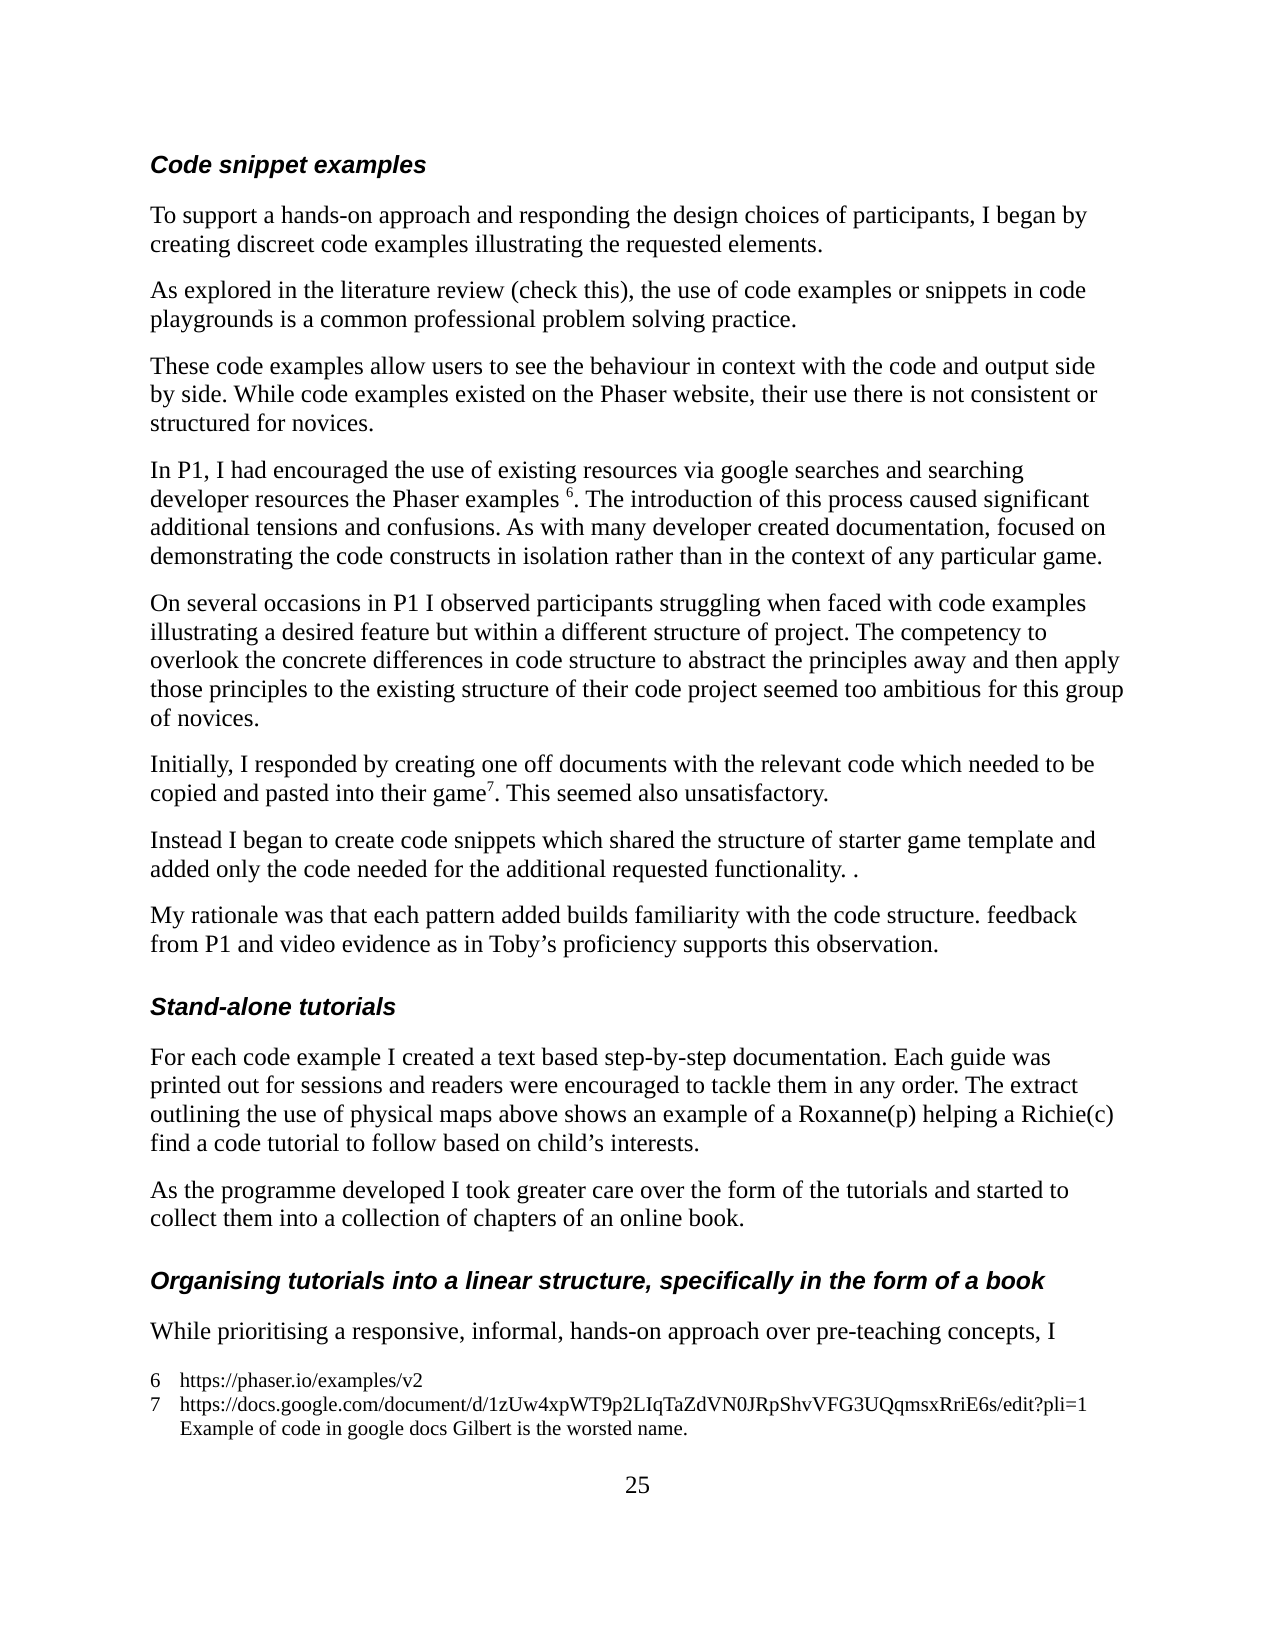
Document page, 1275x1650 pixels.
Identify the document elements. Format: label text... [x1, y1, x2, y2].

text These code examples allow users to see the behaviour in context with the code and output side by side. While code examples existed on the Phaser website, their use there is not consistent or structured for novices. [150, 351, 1125, 437]
text My rationale was that each pattern added builds familiarity with the code structure. feedback from P1 and video evidence as in Toby’s proficiency supports this observation. [150, 900, 1125, 958]
text As the programme developed I took greater care over the form of the tutorials and started to collect them into a collection of chapters of an online book. [150, 1175, 1125, 1232]
subtitle Organising tutorials into a linear structure, specifically in the form of a book [150, 1266, 1125, 1295]
text On several occasions in P1 I observed participants struggling when faced with code examples illustrating a desired feature but within a different structure of project. The competency to overlook the concrete differences in code structure to abstract the principles away and then apply those principles to the existing structure of their code project seemed too ambitious for this group of novices. [150, 588, 1125, 732]
text While prioritising a responsive, informal, hands-on approach over pre-teaching concepts, I [150, 1316, 1125, 1345]
text https://phaser.io/examples/v2 [150, 1368, 1125, 1392]
text As explored in the literature review (check this), the use of code examples or snippets in code playgrounds is a common professional problem solving practice. [150, 275, 1125, 333]
subtitle Stand-alone tutorials [150, 992, 1125, 1020]
text For each code example I created a text based step-by-step documentation. Each guide was printed out for sessions and readers were encouraged to tackle them in any order. The extract outlining the use of physical maps above shows an example of a Roxanne(p) helping a Richie(c) find a code tutorial to follow based on child’s interests. [150, 1042, 1125, 1157]
text Initially, I responded by creating one off documents with the relevant code which needed to be copied and pasted into their game. This seemed also unsatisfactory. [150, 749, 1125, 807]
text To support a hands-on approach and responding the design choices of participants, I began by creating discreet code examples illustrating the requested elements. [150, 200, 1125, 257]
text Instead I began to create code snippets which shared the structure of starter game template and added only the code needed for the additional requested functionality. . [150, 825, 1125, 882]
text https://docs.google.com/document/d/1zUw4xpWT9p2LIqTaZdVN0JRpShvVFG3UQqmsxRriE6s/edit?pli=1 Example of code in google docs Gilbert is the worsted name. [150, 1392, 1125, 1440]
subtitle Code snippet examples [150, 150, 1125, 178]
text In P1, I had encouraged the use of existing resources via google searches and searching developer resources the Phaser examples . The introduction of this process caused significant additional tensions and confusions. As with many developer created documentation, focused on demonstrating the code constructs in isolation rather than in the context of any particular game. [150, 455, 1125, 570]
